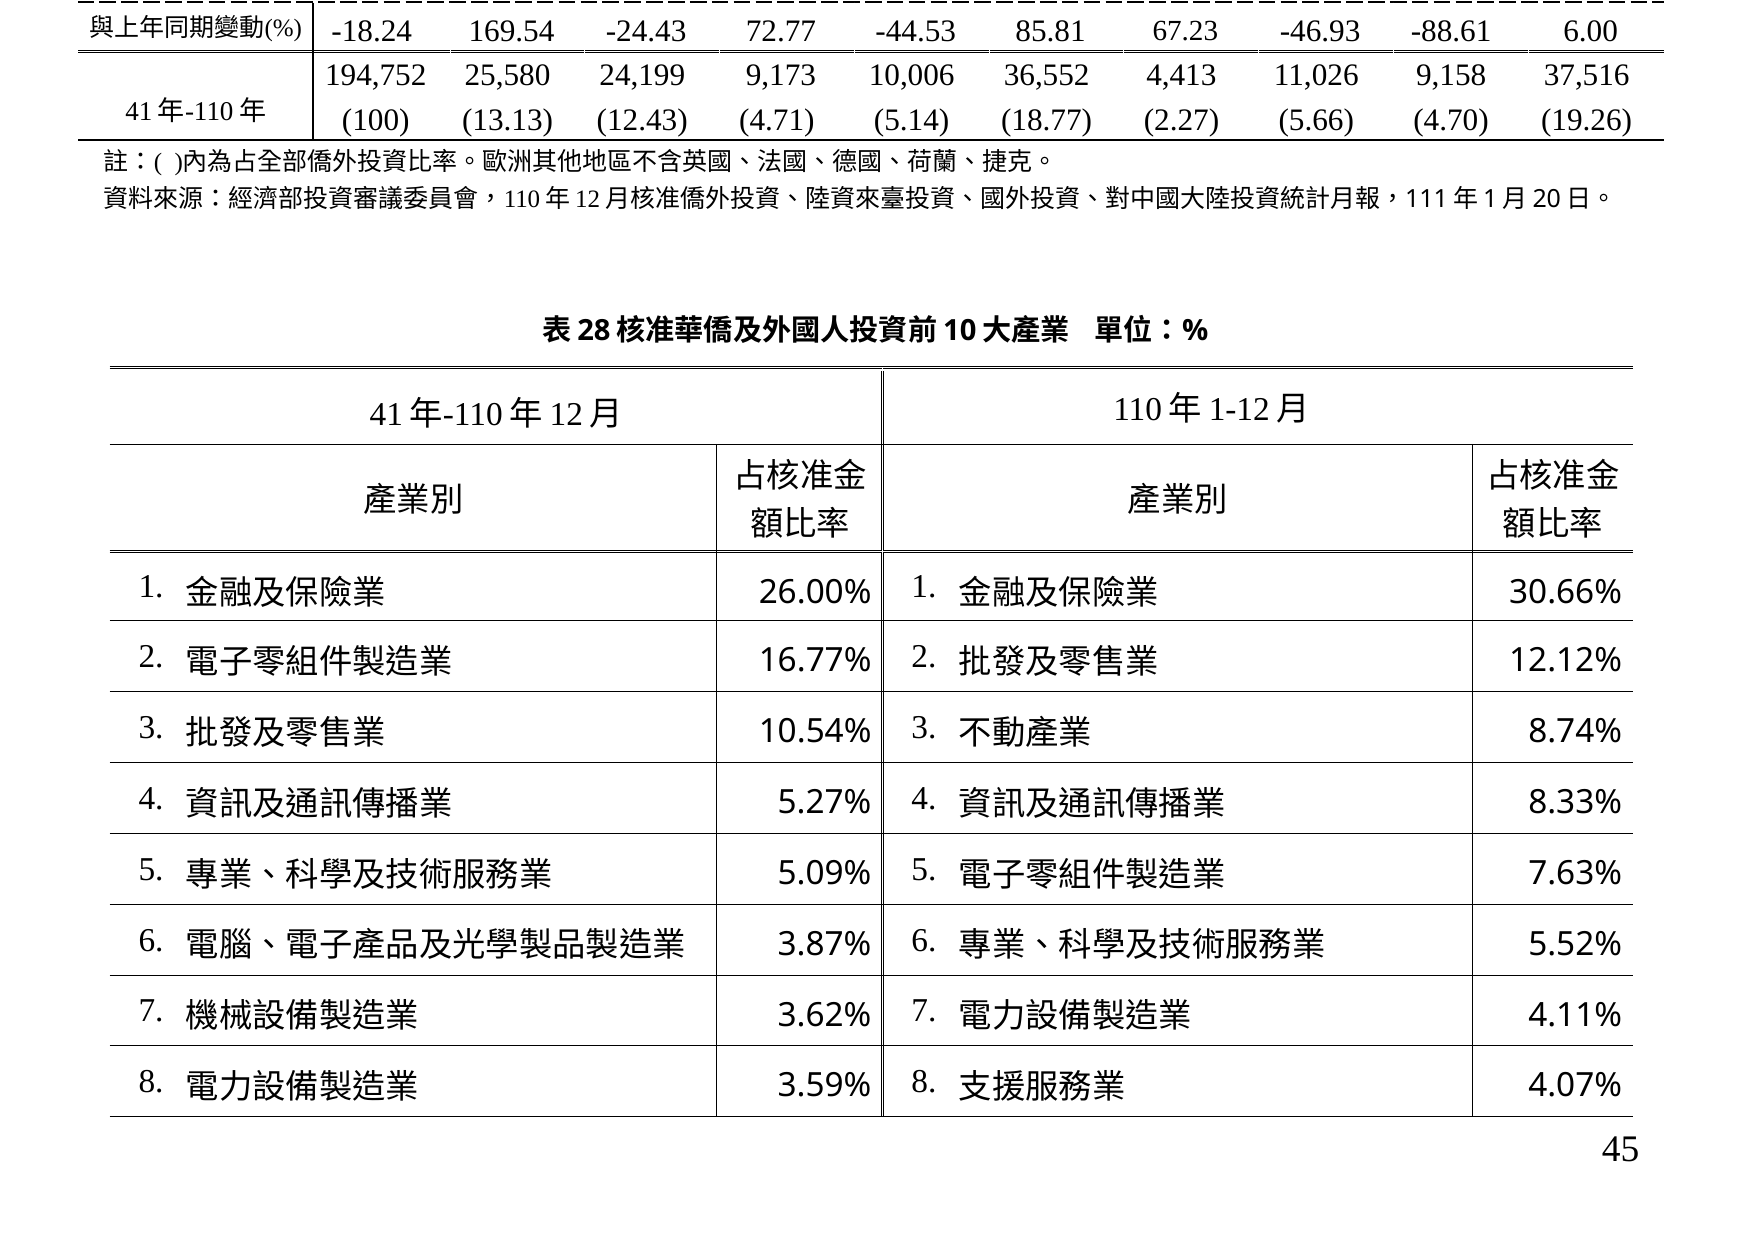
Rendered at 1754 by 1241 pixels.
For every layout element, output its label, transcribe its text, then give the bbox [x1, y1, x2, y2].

table_cell 4,413 [1124, 53, 1258, 94]
table_cell 6. [110, 905, 174, 974]
table_cell 3.59% [717, 1046, 881, 1116]
table_cell 產業別 [884, 445, 1472, 549]
table_cell 6.00 [1529, 1, 1664, 49]
table_cell 與上年同期變動(%) [78, 1, 312, 49]
table_cell 不動產業 [948, 692, 1472, 762]
table_cell (4.71) [720, 94, 854, 138]
table_cell 9,158 [1394, 53, 1528, 94]
table_cell 6. [884, 905, 947, 974]
table_cell 10,006 [855, 53, 989, 94]
table_cell 專業、科學及技術服務業 [948, 905, 1472, 974]
table_cell 批發及零售業 [174, 692, 716, 762]
text 註：( )內為占全部僑外投資比率。歐洲其他地區不含英國、法國、德國、荷蘭、捷克。 [103, 141, 1639, 178]
table_cell (18.77) [990, 94, 1123, 138]
table_cell (5.66) [1259, 94, 1393, 138]
table_cell 電子零組件製造業 [948, 834, 1472, 904]
table_cell 機械設備製造業 [174, 976, 716, 1045]
table_cell 36,552 [990, 53, 1123, 94]
table_cell 電力設備製造業 [174, 1046, 716, 1116]
table_cell 8. [884, 1046, 947, 1116]
table_cell 1. [110, 553, 174, 620]
table_cell 資訊及通訊傳播業 [948, 763, 1472, 833]
table_cell 10.54% [717, 692, 881, 762]
table_cell (4.70) [1394, 94, 1528, 138]
table_cell -88.61 [1394, 1, 1528, 49]
table_header 41年-110年12月 [110, 369, 882, 444]
table_cell (12.43) [585, 94, 719, 138]
table_cell (100) [314, 94, 450, 138]
table_cell 9,173 [720, 53, 854, 94]
subtitle 表28核准華僑及外國人投資前10大產業 單位：% [103, 291, 1639, 366]
table_cell 3. [110, 692, 174, 762]
table_header 110年1-12月 [883, 369, 1633, 444]
text 資料來源：經濟部投資審議委員會，110年12月核准僑外投資、陸資來臺投資、國外投資、對中國大陸投資統計月報，111年1月20日。 [103, 178, 1639, 216]
table_cell 4.07% [1473, 1046, 1633, 1116]
table_cell 26.00% [717, 553, 881, 620]
table_cell 5.27% [717, 763, 881, 833]
table_cell 11,026 [1259, 53, 1393, 94]
table_cell 5.09% [717, 834, 881, 904]
table_cell 4. [110, 763, 174, 833]
table_cell 8. [110, 1046, 174, 1116]
table_cell 16.77% [717, 621, 881, 691]
table_cell -46.93 [1259, 1, 1393, 49]
table_cell 專業、科學及技術服務業 [174, 834, 716, 904]
table_cell 25,580 [451, 53, 584, 94]
table_cell -18.24 [313, 1, 450, 49]
table_cell (5.14) [855, 94, 989, 138]
table_cell 3. [884, 692, 947, 762]
table_cell (2.27) [1124, 94, 1258, 138]
table_cell 7. [110, 976, 174, 1045]
table_cell 2. [884, 621, 947, 691]
table_cell 4. [884, 763, 947, 833]
table_cell 7.63% [1473, 834, 1633, 904]
table_cell 85.81 [990, 1, 1124, 49]
table_cell 67.23 [1124, 1, 1258, 49]
table_cell 產業別 [110, 445, 716, 549]
table_cell 24,199 [585, 53, 719, 94]
table_cell 2. [110, 621, 174, 691]
table_cell (13.13) [451, 94, 584, 138]
table_cell 占核准金額比率 [1473, 445, 1633, 549]
table_cell 批發及零售業 [948, 621, 1472, 691]
table_cell 1. [884, 553, 947, 620]
table_cell 72.77 [720, 1, 854, 49]
table_cell 3.62% [717, 976, 881, 1045]
table_cell 電力設備製造業 [948, 976, 1472, 1045]
table_cell 資訊及通訊傳播業 [174, 763, 716, 833]
table_cell 8.74% [1473, 692, 1633, 762]
table_cell 電子零組件製造業 [174, 621, 716, 691]
table_cell (19.26) [1529, 94, 1664, 138]
table_cell 占核准金額比率 [717, 445, 881, 549]
table_cell 5. [110, 834, 174, 904]
table_cell 金融及保險業 [174, 553, 716, 620]
table_cell -44.53 [855, 1, 989, 49]
table_cell 5.52% [1473, 905, 1633, 974]
table_cell 194,752 [314, 53, 450, 94]
table_cell 3.87% [717, 905, 881, 974]
table_cell 電腦、電子產品及光學製品製造業 [174, 905, 716, 974]
table_cell -24.43 [585, 1, 719, 49]
table_cell 金融及保險業 [948, 553, 1472, 620]
table_cell 5. [884, 834, 947, 904]
table_cell 8.33% [1473, 763, 1633, 833]
table_cell 4.11% [1473, 976, 1633, 1045]
table_cell 30.66% [1473, 553, 1633, 620]
table_cell 37,516 [1529, 53, 1664, 94]
table_cell 41年-110年 12月 [78, 53, 312, 138]
table_cell 支援服務業 [948, 1046, 1472, 1116]
table_cell 12.12% [1473, 621, 1633, 691]
table_cell 7. [884, 976, 947, 1045]
table_cell 169.54 [451, 1, 584, 49]
